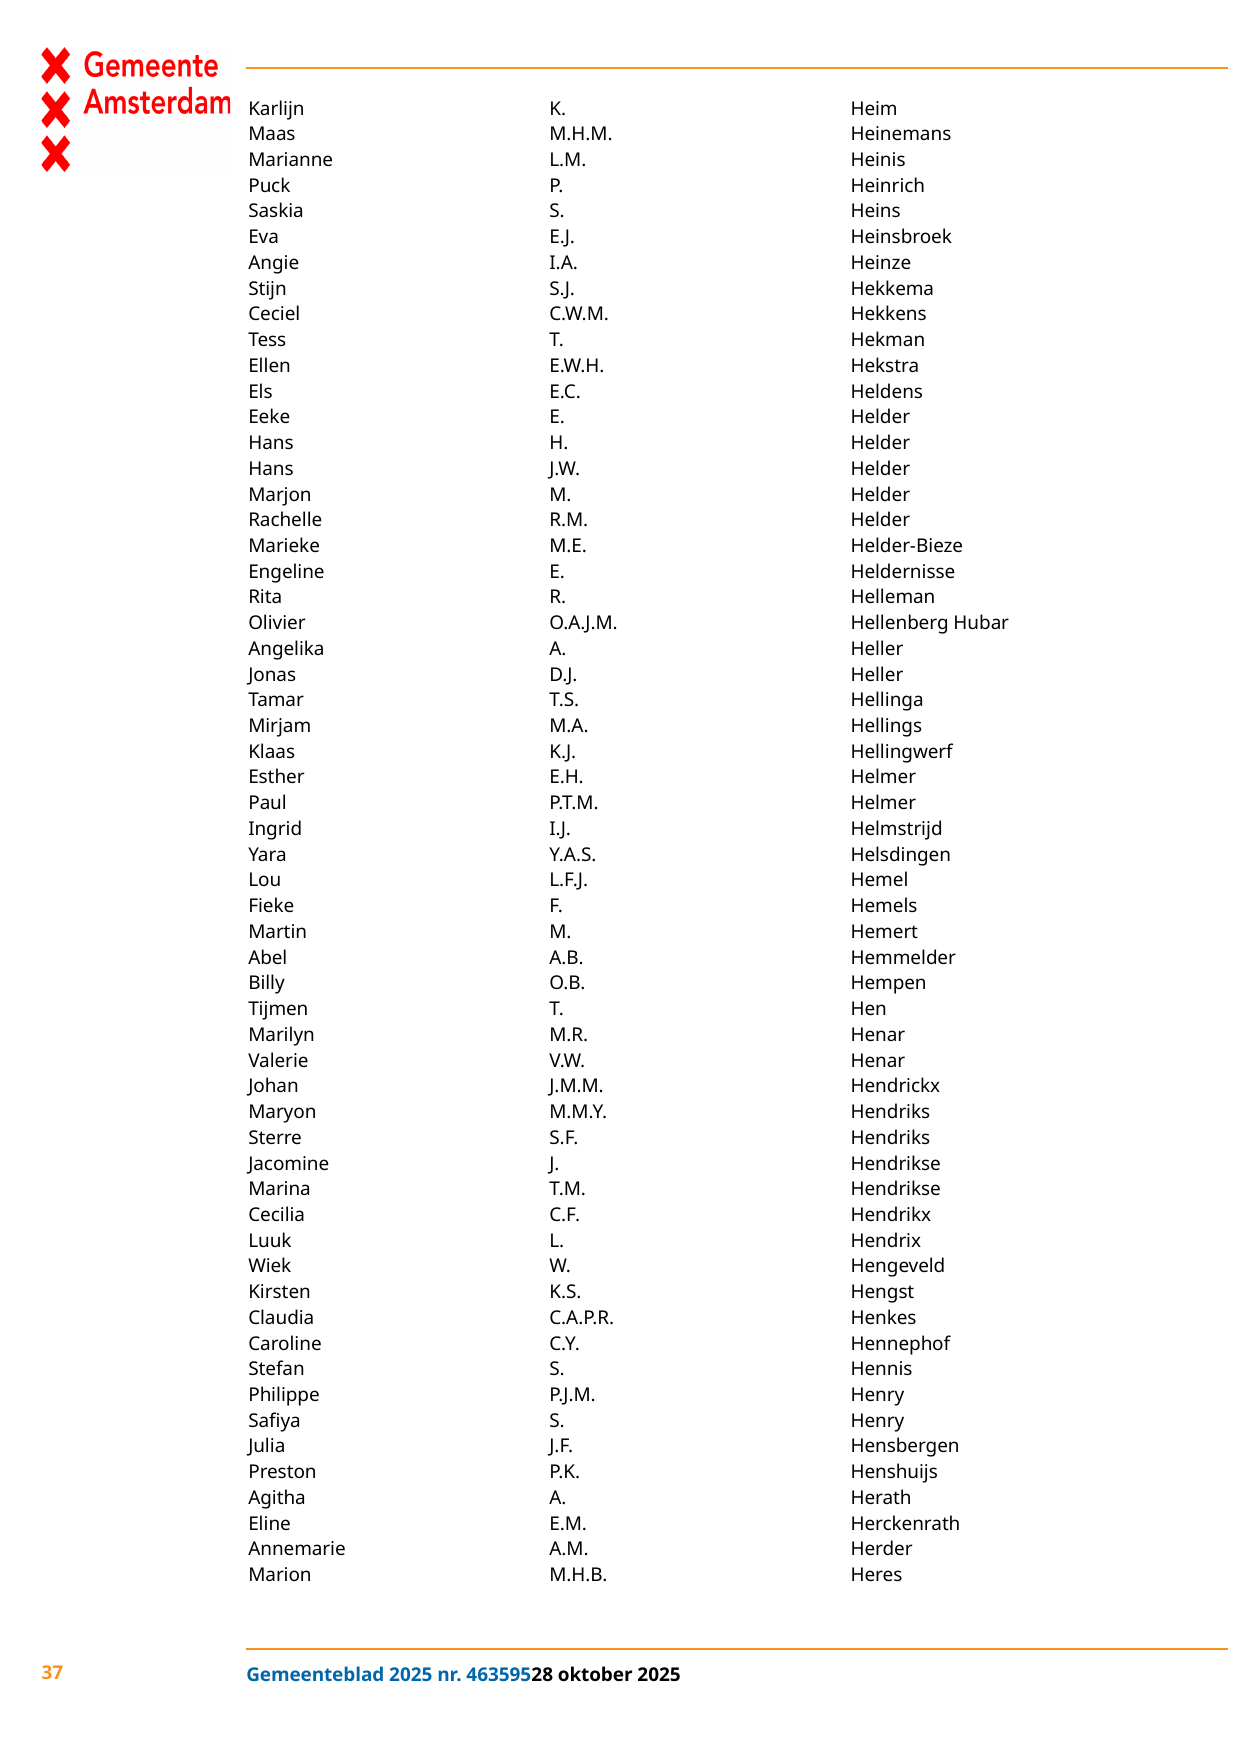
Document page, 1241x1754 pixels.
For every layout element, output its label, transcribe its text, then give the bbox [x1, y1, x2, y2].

table_cell Maas [248, 121, 549, 146]
table_cell Marieke [248, 532, 549, 558]
table_cell Heldens [850, 378, 1152, 403]
table_cell Stijn [248, 275, 549, 301]
table_cell Ingrid [248, 815, 549, 841]
table_cell Rachelle [248, 506, 549, 532]
table_cell W. [549, 1253, 850, 1278]
table_cell Heinze [850, 249, 1152, 275]
table_cell M.H.M. [549, 121, 850, 146]
table_cell I.A. [549, 249, 850, 275]
table_cell Fieke [248, 893, 549, 918]
table_cell Marianne [248, 146, 549, 172]
table_cell Hengst [850, 1278, 1152, 1304]
table_cell Hendrikx [850, 1201, 1152, 1227]
table_cell Hellings [850, 712, 1152, 738]
table_cell Mirjam [248, 712, 549, 738]
table_cell E.M. [549, 1510, 850, 1536]
table_cell Heldernisse [850, 558, 1152, 584]
table_cell Kirsten [248, 1278, 549, 1304]
table_cell Ceciel [248, 301, 549, 326]
table_cell Y.A.S. [549, 841, 850, 867]
table_cell Hen [850, 995, 1152, 1021]
table_cell Henkes [850, 1304, 1152, 1330]
table_cell Heins [850, 198, 1152, 223]
table_cell K.S. [549, 1278, 850, 1304]
table_cell Henry [850, 1381, 1152, 1407]
table_cell Herckenrath [850, 1510, 1152, 1536]
table_cell Safiya [248, 1407, 549, 1433]
table_cell Eeke [248, 404, 549, 429]
table_cell H. [549, 429, 850, 455]
table_cell R.M. [549, 506, 850, 532]
table_cell Hellinga [850, 687, 1152, 712]
table_cell Helmer [850, 790, 1152, 815]
table_cell S. [549, 1356, 850, 1381]
table_cell Hendrikse [850, 1175, 1152, 1201]
table_cell S. [549, 1407, 850, 1433]
table_cell E. [549, 404, 850, 429]
table_cell S.F. [549, 1124, 850, 1150]
table_cell Preston [248, 1459, 549, 1484]
table_cell Stefan [248, 1356, 549, 1381]
table_cell A.B. [549, 944, 850, 969]
table_cell E.W.H. [549, 352, 850, 378]
table_cell Hemels [850, 893, 1152, 918]
table_cell Martin [248, 918, 549, 944]
table_cell Claudia [248, 1304, 549, 1330]
table_cell Ellen [248, 352, 549, 378]
table_cell J.F. [549, 1433, 850, 1458]
table_cell T.M. [549, 1175, 850, 1201]
table_cell Hellenberg Hubar [850, 609, 1152, 635]
table_cell Heres [850, 1561, 1152, 1587]
table_cell Tijmen [248, 995, 549, 1021]
table_cell Herder [850, 1536, 1152, 1561]
table_cell Hemmelder [850, 944, 1152, 969]
table_cell Hellingwerf [850, 738, 1152, 764]
table_cell Henar [850, 1047, 1152, 1072]
table_cell K.J. [549, 738, 850, 764]
table_cell Caroline [248, 1330, 549, 1356]
table_cell Esther [248, 764, 549, 789]
table_cell Hans [248, 429, 549, 455]
table_cell Herath [850, 1484, 1152, 1510]
table_cell P.J.M. [549, 1381, 850, 1407]
table_cell J.W. [549, 455, 850, 481]
table_cell Hennis [850, 1356, 1152, 1381]
table_cell Karlijn [248, 95, 549, 121]
table_cell Hemel [850, 867, 1152, 892]
table_cell Marion [248, 1561, 549, 1587]
table_cell M.M.Y. [549, 1098, 850, 1124]
table_cell I.J. [549, 815, 850, 841]
table_cell Eline [248, 1510, 549, 1536]
table_cell Puck [248, 172, 549, 198]
table_cell Jacomine [248, 1150, 549, 1175]
table_cell F. [549, 893, 850, 918]
table_cell Helder [850, 481, 1152, 506]
table_cell Heim [850, 95, 1152, 121]
table_cell M.H.B. [549, 1561, 850, 1587]
table_cell Helder [850, 455, 1152, 481]
table_cell Abel [248, 944, 549, 969]
table_cell E. [549, 558, 850, 584]
table_cell P.T.M. [549, 790, 850, 815]
table_cell Hempen [850, 970, 1152, 995]
table_cell C.Y. [549, 1330, 850, 1356]
table_cell Heller [850, 661, 1152, 687]
table_cell Cecilia [248, 1201, 549, 1227]
table_cell Helder [850, 404, 1152, 429]
table_cell Eva [248, 224, 549, 249]
table_cell Helder-Bieze [850, 532, 1152, 558]
table_cell P.K. [549, 1459, 850, 1484]
table_cell Jonas [248, 661, 549, 687]
table_cell M.R. [549, 1021, 850, 1047]
table_cell M.A. [549, 712, 850, 738]
table_cell Hekkema [850, 275, 1152, 301]
table_cell Hengeveld [850, 1253, 1152, 1278]
table_cell S.J. [549, 275, 850, 301]
table_cell Hans [248, 455, 549, 481]
table_cell Hemert [850, 918, 1152, 944]
table_cell R. [549, 584, 850, 609]
table_cell Klaas [248, 738, 549, 764]
table_cell Tamar [248, 687, 549, 712]
table_cell M.E. [549, 532, 850, 558]
table_cell M. [549, 918, 850, 944]
table_cell D.J. [549, 661, 850, 687]
table_cell Hendriks [850, 1098, 1152, 1124]
table_cell Annemarie [248, 1536, 549, 1561]
table_cell Hekstra [850, 352, 1152, 378]
table_cell E.H. [549, 764, 850, 789]
table_cell Hendrikse [850, 1150, 1152, 1175]
table_cell Valerie [248, 1047, 549, 1072]
table_cell S. [549, 198, 850, 223]
table_cell O.B. [549, 970, 850, 995]
table_cell L.F.J. [549, 867, 850, 892]
table_cell Olivier [248, 609, 549, 635]
table_cell L.M. [549, 146, 850, 172]
table_cell Angelika [248, 635, 549, 661]
table_cell Els [248, 378, 549, 403]
table_cell T.S. [549, 687, 850, 712]
table_cell Johan [248, 1073, 549, 1098]
table_cell Hekman [850, 326, 1152, 352]
table_cell Henry [850, 1407, 1152, 1433]
table_cell C.F. [549, 1201, 850, 1227]
table_cell Helder [850, 429, 1152, 455]
table_cell Rita [248, 584, 549, 609]
table_cell Heinemans [850, 121, 1152, 146]
table_cell Marilyn [248, 1021, 549, 1047]
table_cell Julia [248, 1433, 549, 1458]
table_cell P. [549, 172, 850, 198]
table_cell Heller [850, 635, 1152, 661]
table_cell Hendriks [850, 1124, 1152, 1150]
table_cell T. [549, 326, 850, 352]
table_cell Sterre [248, 1124, 549, 1150]
table_cell A.M. [549, 1536, 850, 1561]
table_cell Agitha [248, 1484, 549, 1510]
table_cell T. [549, 995, 850, 1021]
table_cell Lou [248, 867, 549, 892]
table_cell A. [549, 635, 850, 661]
table_cell Hensbergen [850, 1433, 1152, 1458]
table_cell Heinrich [850, 172, 1152, 198]
table_cell C.W.M. [549, 301, 850, 326]
picture [41, 47, 231, 172]
table_cell V.W. [549, 1047, 850, 1072]
table_cell M. [549, 481, 850, 506]
table_cell Tess [248, 326, 549, 352]
table_cell Maryon [248, 1098, 549, 1124]
table_cell Henshuijs [850, 1459, 1152, 1484]
table_cell Hendrix [850, 1227, 1152, 1253]
table_cell Marina [248, 1175, 549, 1201]
table_cell Wiek [248, 1253, 549, 1278]
table_cell Hekkens [850, 301, 1152, 326]
table_cell Hennephof [850, 1330, 1152, 1356]
table_cell K. [549, 95, 850, 121]
table_cell Philippe [248, 1381, 549, 1407]
table_cell Heinsbroek [850, 224, 1152, 249]
table_cell Saskia [248, 198, 549, 223]
table_cell C.A.P.R. [549, 1304, 850, 1330]
table_cell Engeline [248, 558, 549, 584]
table_cell Hendrickx [850, 1073, 1152, 1098]
table_cell Angie [248, 249, 549, 275]
table_cell Helleman [850, 584, 1152, 609]
table_cell Yara [248, 841, 549, 867]
table_cell A. [549, 1484, 850, 1510]
table_cell O.A.J.M. [549, 609, 850, 635]
table_cell Marjon [248, 481, 549, 506]
table_cell Heinis [850, 146, 1152, 172]
table_cell Paul [248, 790, 549, 815]
table_cell Billy [248, 970, 549, 995]
table_cell J.M.M. [549, 1073, 850, 1098]
table_cell E.C. [549, 378, 850, 403]
table_cell Helmstrijd [850, 815, 1152, 841]
table_cell Henar [850, 1021, 1152, 1047]
table_cell E.J. [549, 224, 850, 249]
table_cell Helsdingen [850, 841, 1152, 867]
table_cell Helmer [850, 764, 1152, 789]
table_cell L. [549, 1227, 850, 1253]
table_cell J. [549, 1150, 850, 1175]
table_cell Helder [850, 506, 1152, 532]
table_cell Luuk [248, 1227, 549, 1253]
